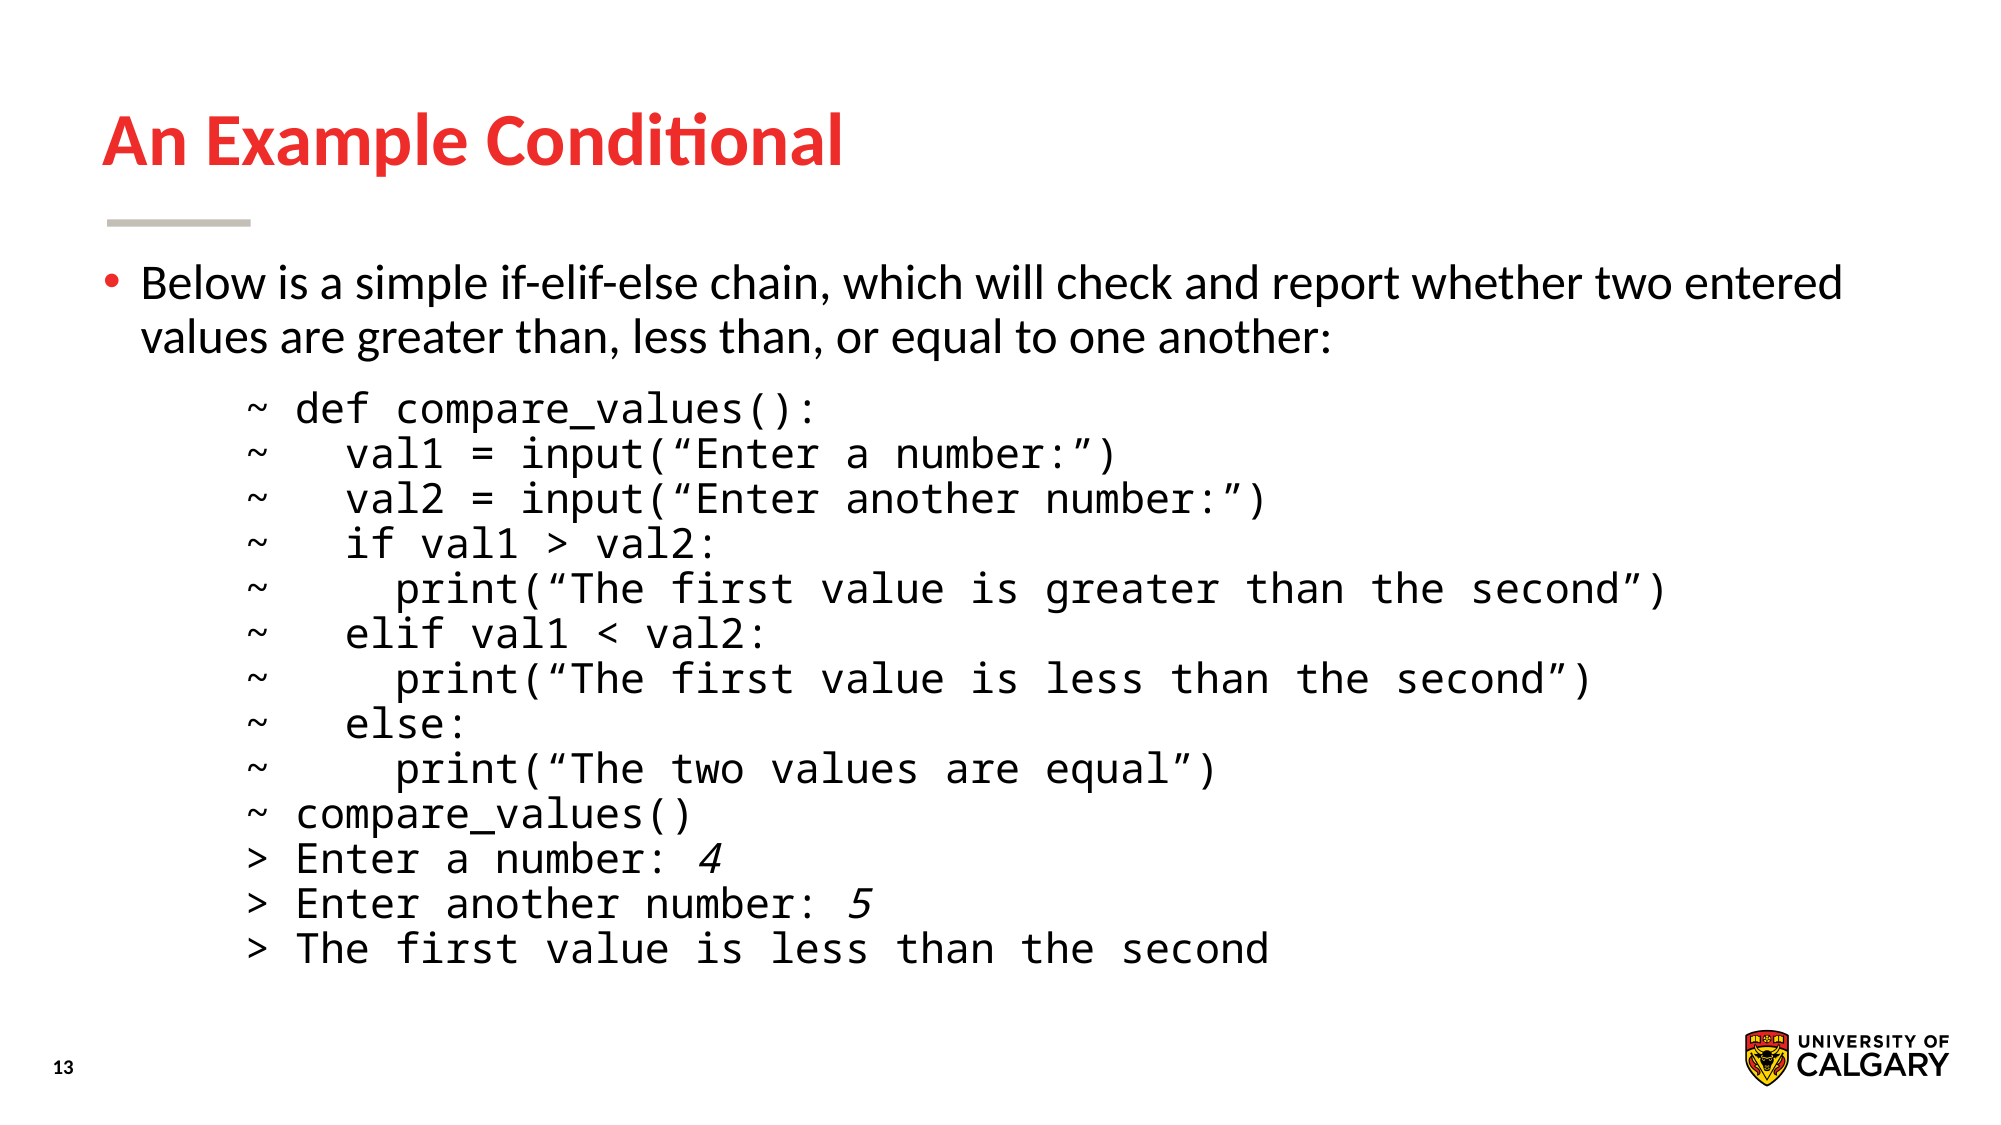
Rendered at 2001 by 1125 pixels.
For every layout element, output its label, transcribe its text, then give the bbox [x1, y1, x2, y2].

title An Example Conditional [87, 60, 1774, 222]
picture [1722, 1012, 1972, 1099]
list Below is a simple if-elif-else chain, which will check and report whether two entered values are greater than, less than, or equal to one another: ~ def compare_values(): ~ val1 = input(“Enter a number:”) ~ val2 = input(“Enter another number:”) ~ if val1 > val2: ~ print(“The first value is greater than the second”) ~ elif val1 < val2: ~ print(“The first value is less than the second”) ~ else: ~ print(“The two values are equal”) ~ compare_values() > Enter a number: 4 > Enter another number: 5 > The first value is less than the second [88, 249, 1912, 963]
